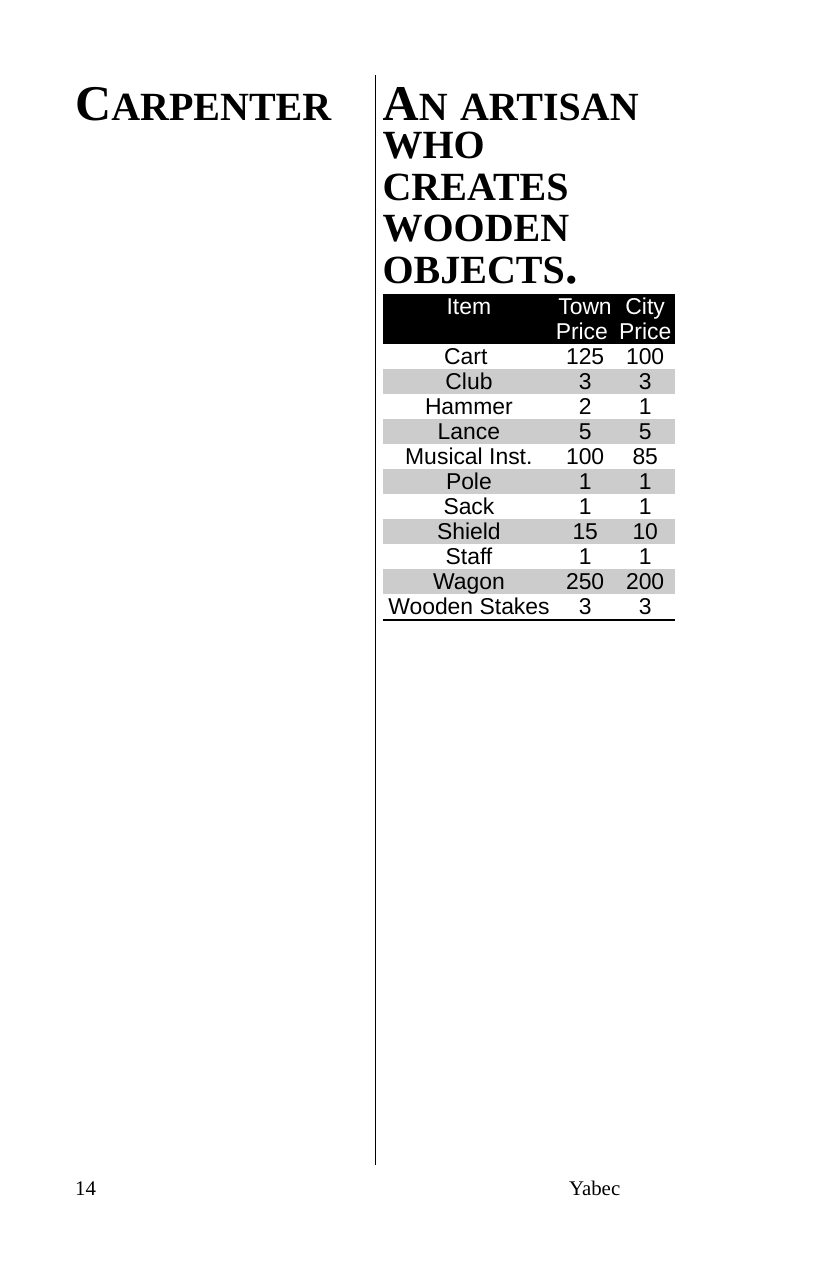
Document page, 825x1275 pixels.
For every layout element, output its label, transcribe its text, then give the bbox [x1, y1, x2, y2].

table_cell 1 [615, 469, 675, 494]
table_header Town Price [555, 294, 615, 344]
table_cell 3 [555, 369, 615, 394]
table_cell Hammer [383, 394, 555, 419]
table_cell 1 [615, 394, 675, 419]
table_cell 2 [555, 394, 615, 419]
table_cell 5 [615, 419, 675, 444]
table_cell Wagon [383, 569, 555, 594]
table_cell 3 [615, 594, 675, 619]
table_cell 100 [555, 444, 615, 469]
table_cell 1 [555, 469, 615, 494]
table_cell Pole [383, 469, 555, 494]
table_cell Staff [383, 544, 555, 569]
table_cell Wooden Stakes [383, 594, 555, 619]
table_cell 5 [555, 419, 615, 444]
table_cell Sack [383, 494, 555, 519]
table_cell 250 [555, 569, 615, 594]
table_cell 10 [615, 519, 675, 544]
table_cell 1 [615, 494, 675, 519]
table_cell Lance [383, 419, 555, 444]
text An artisan who creates wooden objects. [382, 87, 675, 294]
table_cell Club [383, 369, 555, 394]
table_cell Cart [383, 344, 555, 369]
table_cell 1 [555, 494, 615, 519]
table_cell 1 [555, 544, 615, 569]
table_header Item [383, 294, 555, 344]
table_header City Price [615, 294, 675, 344]
table_cell 100 [615, 344, 675, 369]
table_cell 3 [555, 594, 615, 619]
table_cell 1 [615, 544, 675, 569]
subtitle Carpenter [75, 87, 367, 128]
table_cell 85 [615, 444, 675, 469]
table_cell 15 [555, 519, 615, 544]
table_cell Shield [383, 519, 555, 544]
table_cell 200 [615, 569, 675, 594]
table_cell 3 [615, 369, 675, 394]
table_cell 125 [555, 344, 615, 369]
table_cell Musical Inst. [383, 444, 555, 469]
